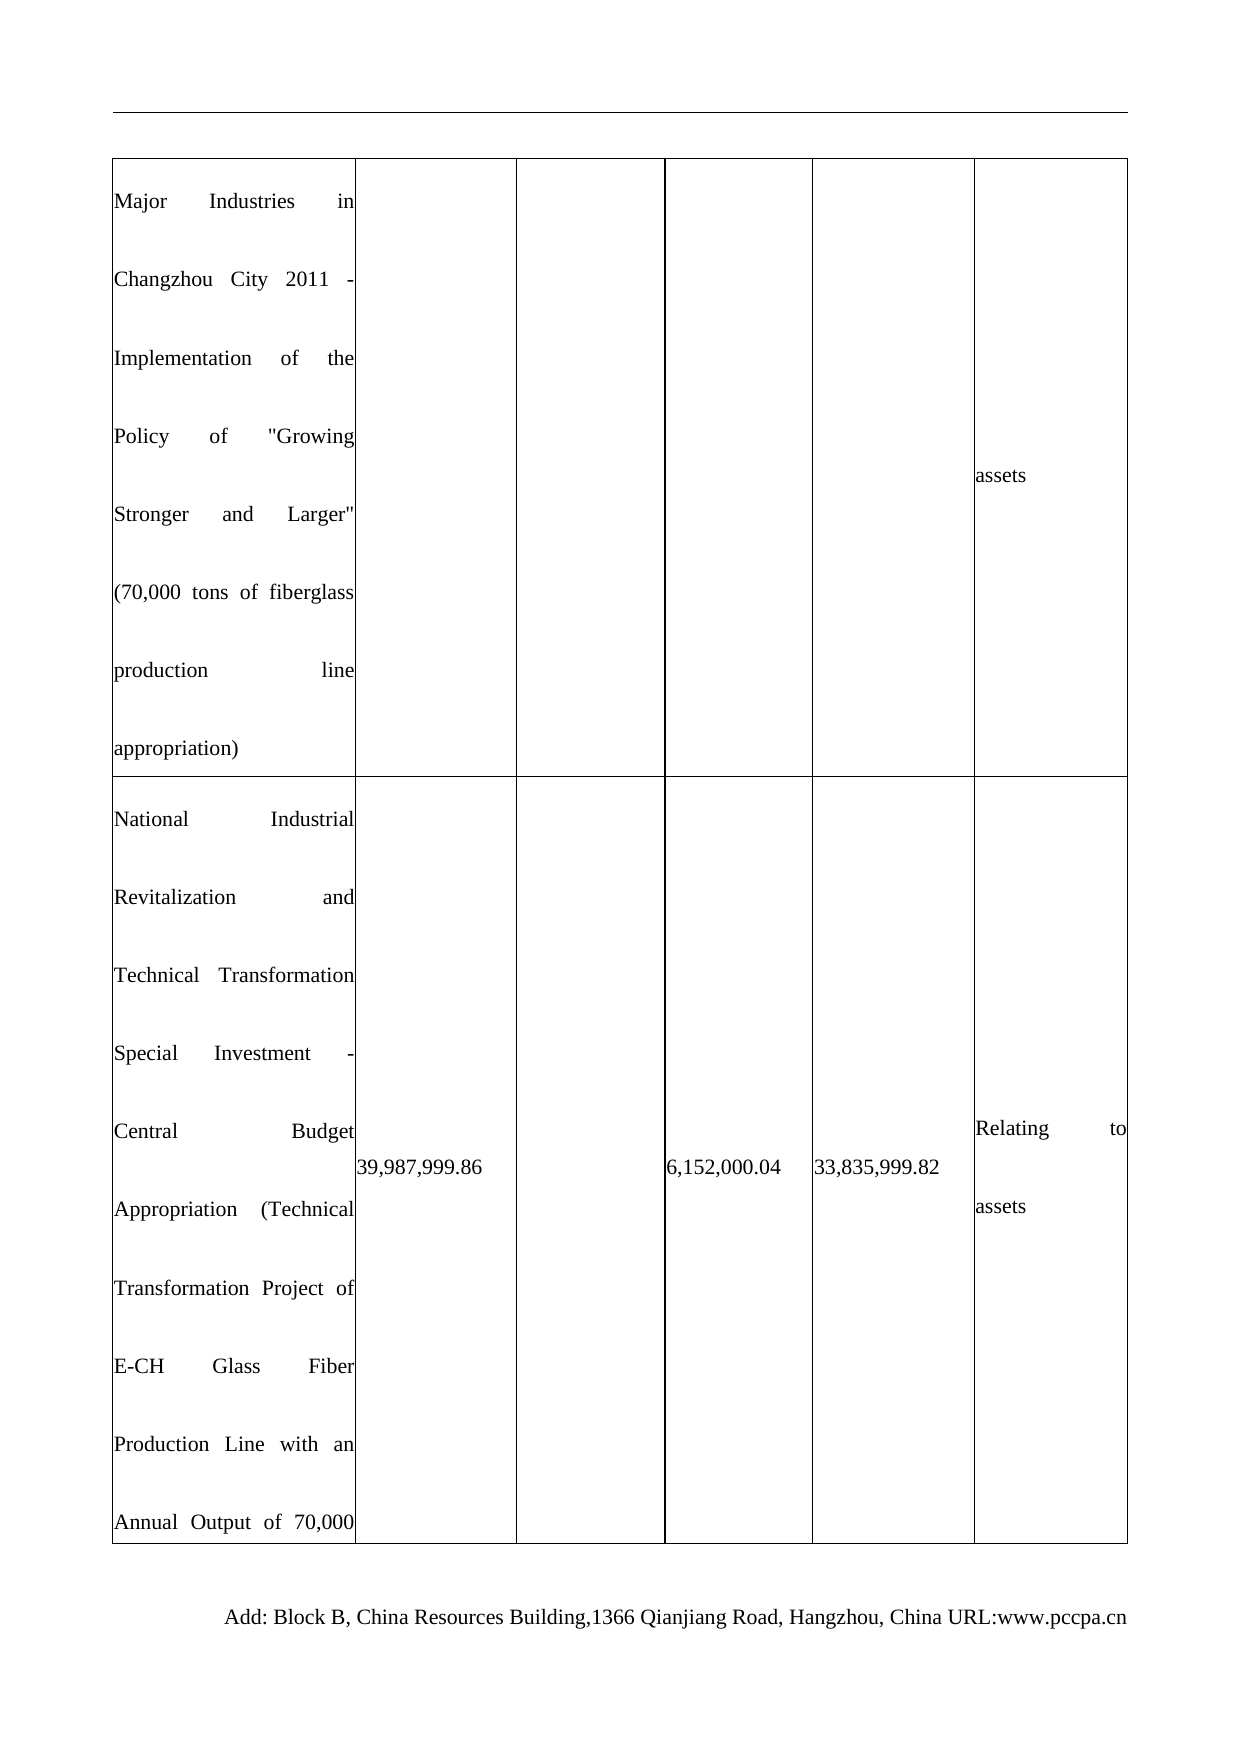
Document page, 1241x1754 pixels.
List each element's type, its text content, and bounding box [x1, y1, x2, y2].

table_cell National Industrial Revitalization and Technical Transformation Special Investment - Central Budget Appropriation (Technical Transformation Project of E-CH Glass Fiber Production Line with an Annual Output of 70,000 [113, 777, 355, 1542]
table_cell 33,835,999.82 [813, 777, 974, 1542]
table_cell [356, 159, 516, 776]
table_cell [813, 159, 974, 776]
table_cell Relating to assets [975, 777, 1127, 1542]
table_cell 39,987,999.86 [356, 777, 516, 1542]
table_cell [666, 159, 812, 776]
table_cell [517, 777, 664, 1542]
table_cell assets [975, 159, 1127, 776]
table_cell [517, 159, 664, 776]
table_cell Major Industries in Changzhou City 2011 - Implementation of the Policy of "Growing Stronger and Larger" (70,000 tons of fiberglass production line appropriation) [113, 159, 355, 776]
table_cell 6,152,000.04 [666, 777, 812, 1542]
